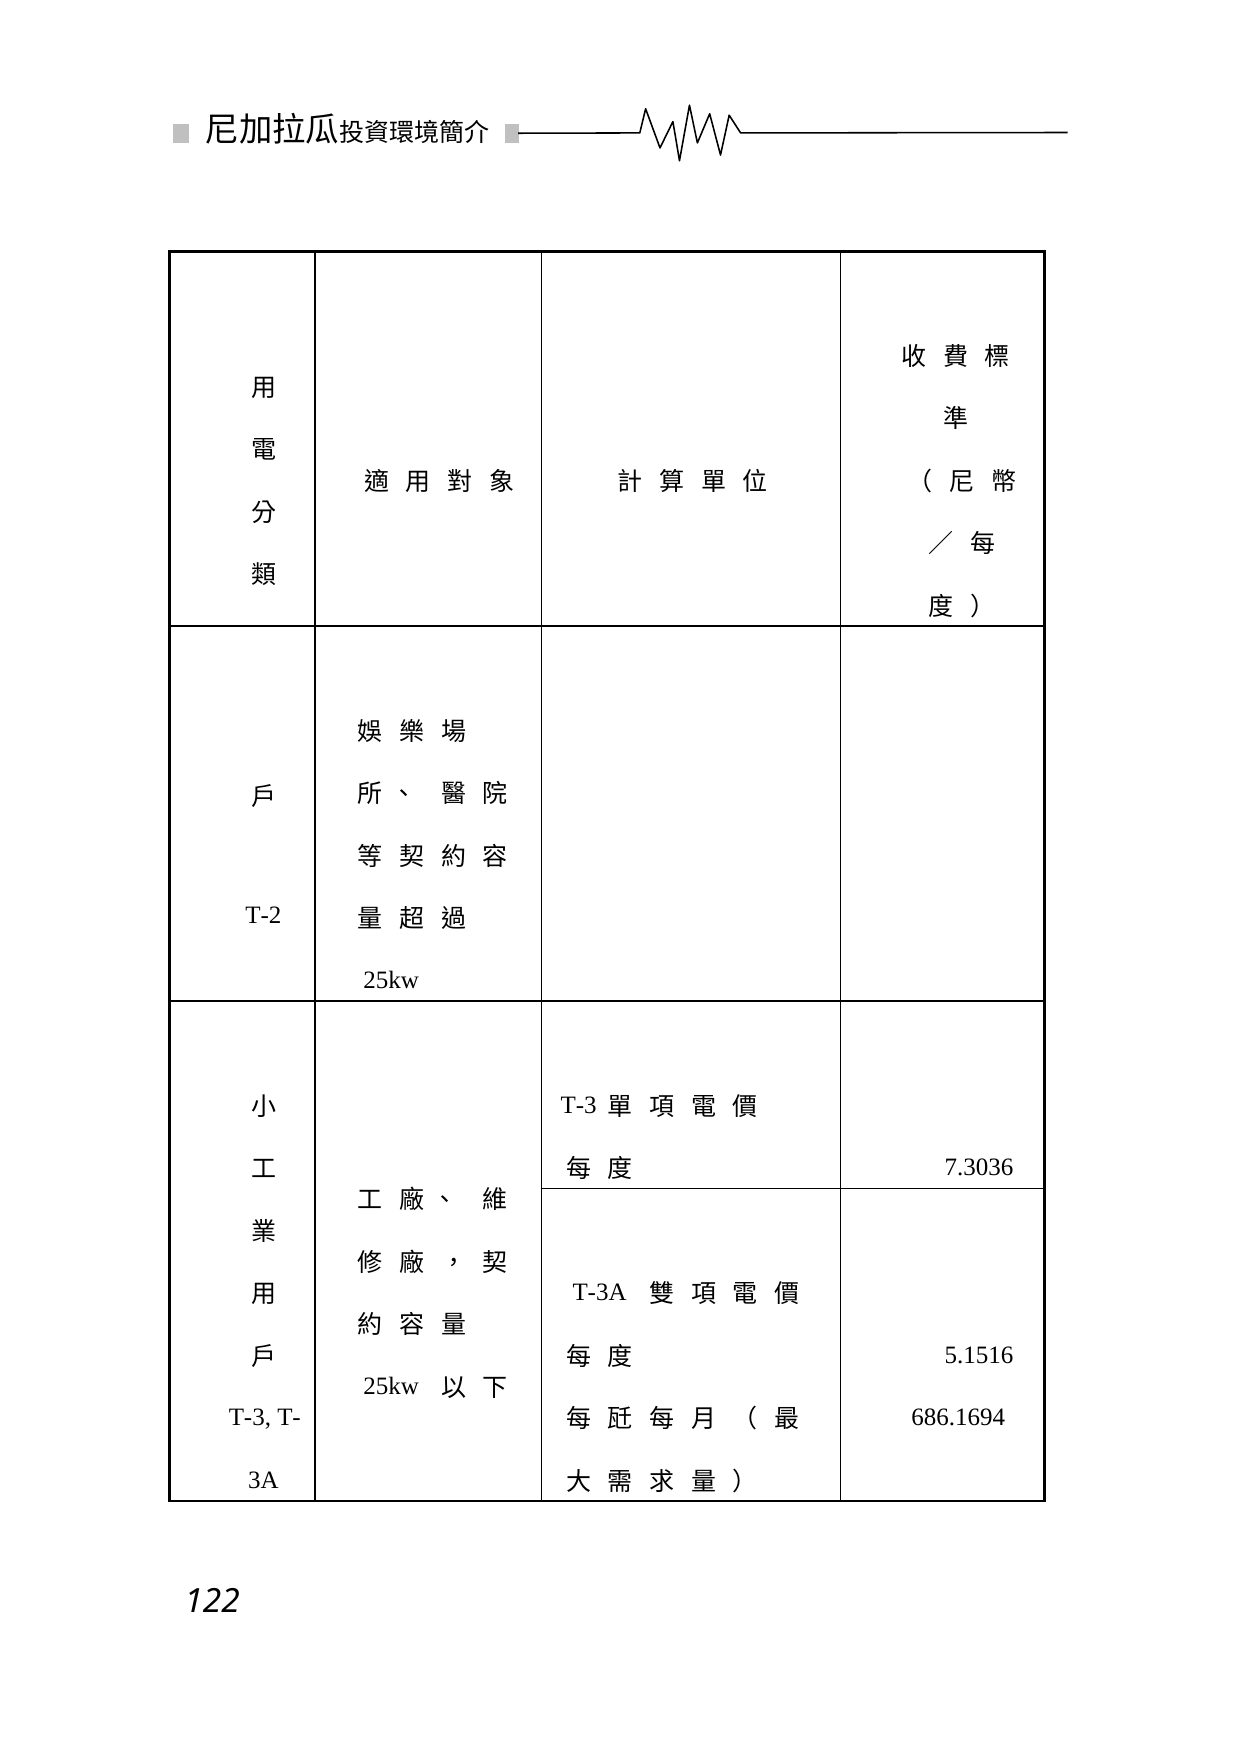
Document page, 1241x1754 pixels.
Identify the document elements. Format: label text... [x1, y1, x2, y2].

table_cell T-3單項電價 每度 [542, 1002, 840, 1188]
table_header 用電分類 [171, 253, 314, 625]
table_cell 小工業用戶 T-3, T-3A [171, 1002, 314, 1500]
table_header 計算單位 [542, 253, 840, 625]
table_header 適用對象 [316, 253, 541, 625]
table_cell 5.1516 686.1694 [841, 1189, 1043, 1500]
table_cell T-3A雙項電價 每度 每瓩每月（最大需求量） [542, 1189, 840, 1500]
table_cell [542, 627, 840, 1000]
table_cell 7.3036 [841, 1002, 1043, 1188]
table_cell 戶 T-2 [171, 627, 314, 1000]
table_cell 工廠、維修廠，契約容量25kw以下 [316, 1002, 541, 1500]
table_cell 娛樂場所、醫院等契約容量超過25kw [316, 627, 541, 1000]
table_header 收費標準 （尼幣／每度） [841, 253, 1043, 625]
table_cell [841, 627, 1043, 1000]
